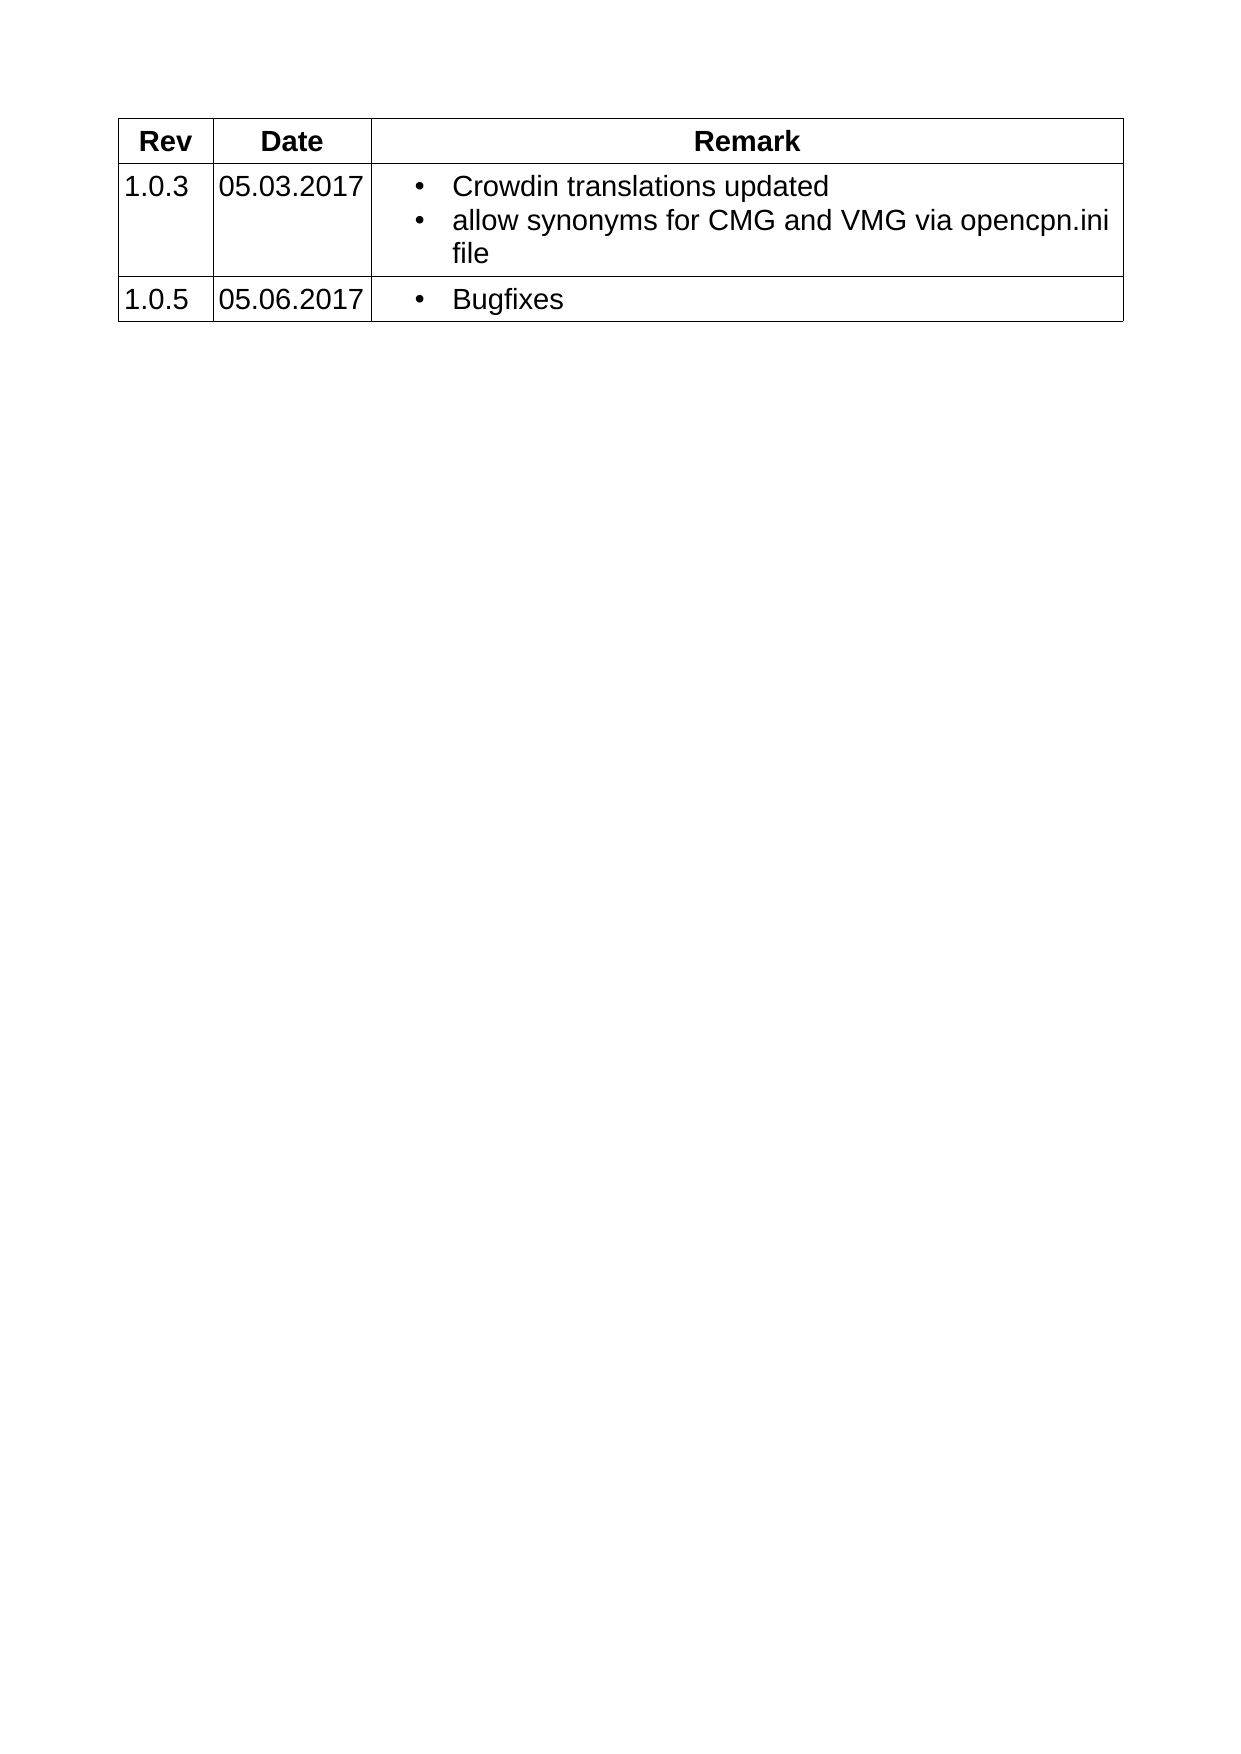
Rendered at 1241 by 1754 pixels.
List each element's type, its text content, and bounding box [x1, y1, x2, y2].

table_header Rev [119, 119, 213, 163]
table_cell Crowdin translations updated allow synonyms for CMG and VMG via opencpn.ini file [372, 164, 1123, 276]
table_cell 1.0.5 [119, 277, 213, 321]
table_cell Bugfixes [372, 277, 1123, 321]
table_header Date [214, 119, 371, 163]
table_cell 1.0.3 [119, 164, 213, 276]
table_cell 05.03.2017 [214, 164, 371, 276]
table_cell 05.06.2017 [214, 277, 371, 321]
table_header Remark [372, 119, 1123, 163]
